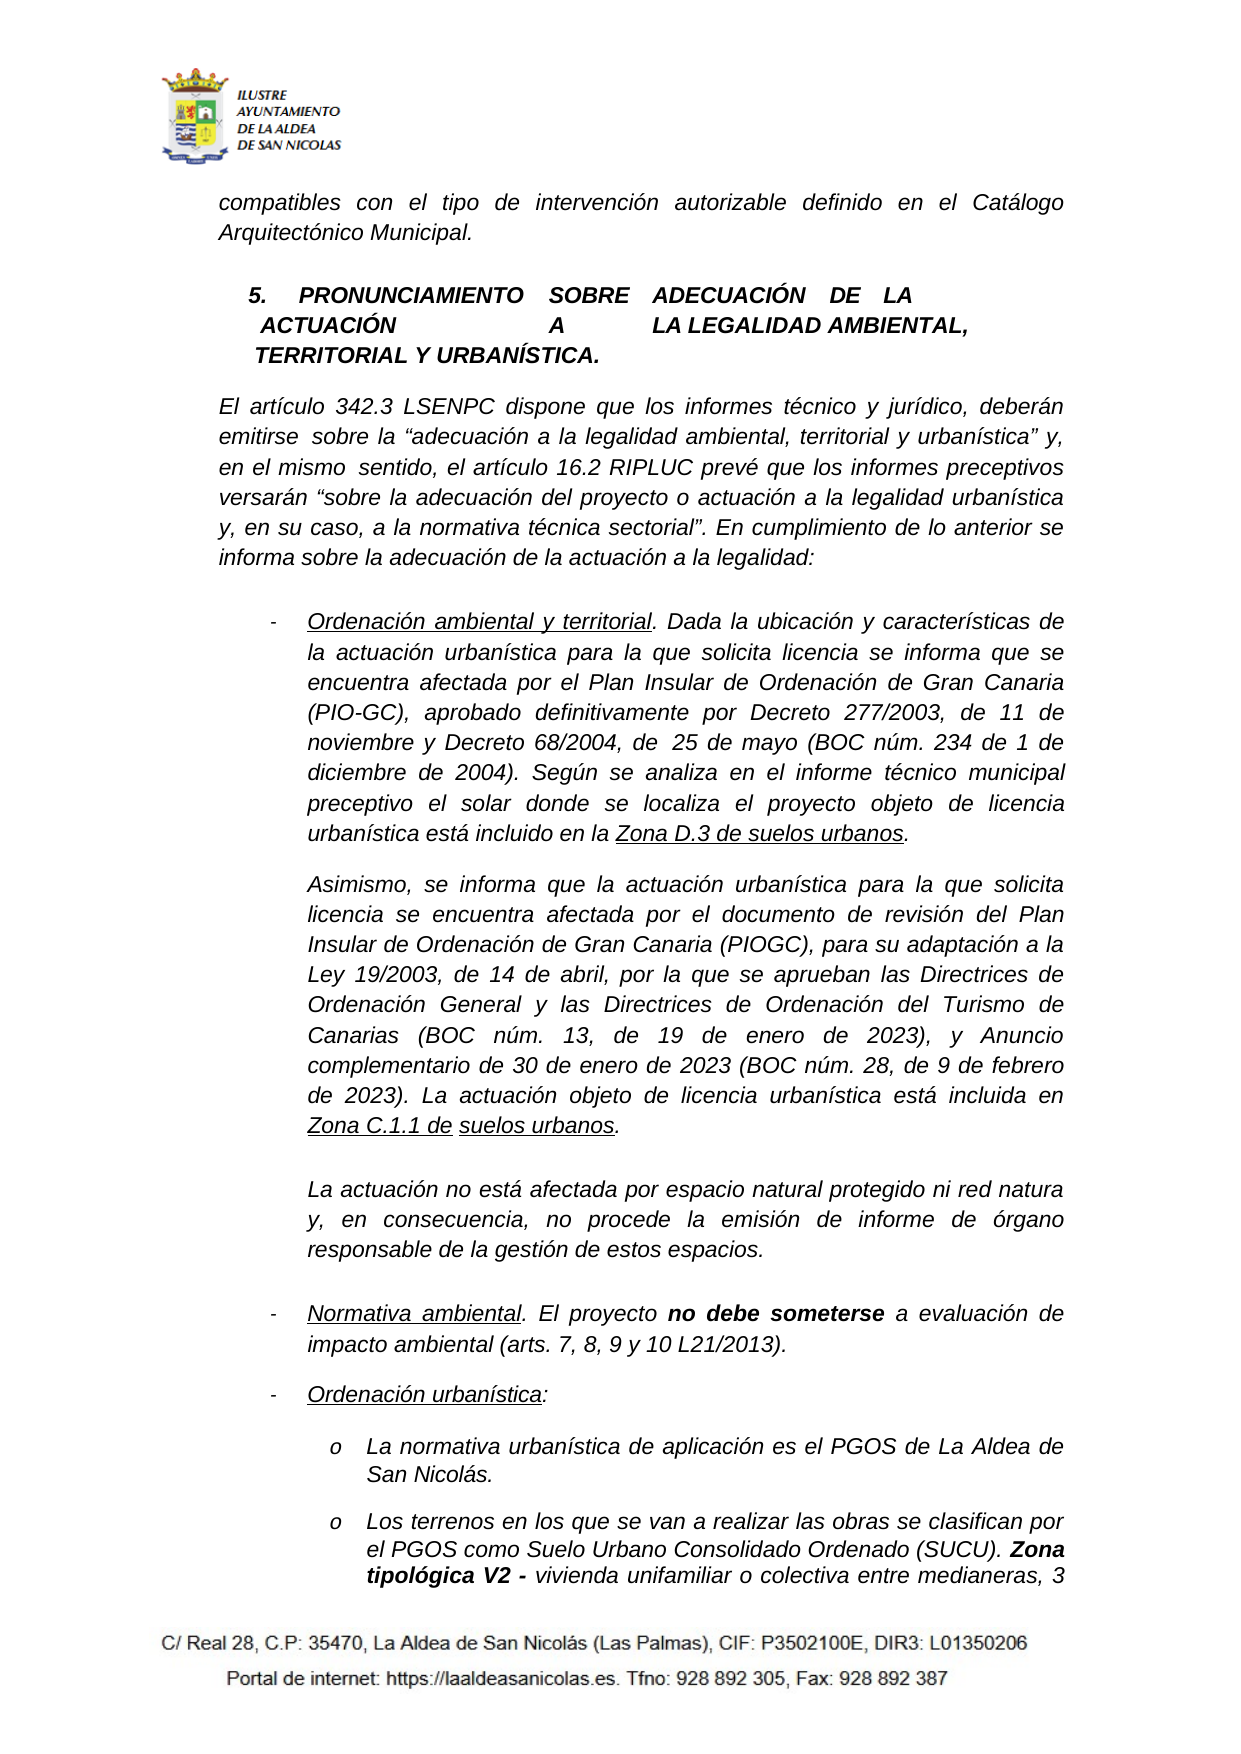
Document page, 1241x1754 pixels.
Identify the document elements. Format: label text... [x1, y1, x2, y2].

list Ordenación urbanística: [270, 1381, 1093, 1408]
picture [149, 1627, 1034, 1694]
text Asimismo, se informa que la actuación urbanística para la que solicita licencia se encuentra afectada por el documento de revisión del Plan Insular de Ordenación de Gran Canaria (PIOGC), para su adaptación a la Ley 19/2003, de 14 de abril, por la que se aprueban las Directrices de Ordenación General y las Directrices de Ordenación del Turismo de Canarias (BOC núm. 13, de 19 de enero de 2023), y Anuncio complementario de 30 de enero de 2023 (BOC núm. 28, de 9 de febrero de 2023). La actuación objeto de licencia urbanística está incluida en Zona C.1.1 de suelos urbanos. [307, 871, 1065, 1139]
subtitle PRONUNCIAMIENTO SOBRE ADECUACIÓN DE LA ACTUACIÓN A LA LEGALIDAD AMBIENTAL, TERRITORIAL Y URBANÍSTICA. [248, 282, 1064, 369]
list Normativa ambiental. El proyecto no debe someterse a evaluación de impacto ambiental (arts. 7, 8, 9 y 10 L21/2013). [270, 1300, 1064, 1357]
list Ordenación ambiental y territorial. Dada la ubicación y características de la actuación urbanística para la que solicita licencia se informa que se encuentra afectada por el Plan Insular de Ordenación de Gran Canaria (PIO-GC), aprobado definitivamente por Decreto 277/2003, de 11 de noviembre y Decreto 68/2004, de 25 de mayo (BOC núm. 234 de 1 de diciembre de 2004). Según se analiza en el informe técnico municipal preceptivo el solar donde se localiza el proyecto objeto de licencia urbanística está incluido en la Zona D.3 de suelos urbanos. [270, 608, 1065, 846]
list Los terrenos en los que se van a realizar las obras se clasifican por el PGOS como Suelo Urbano Consolidado Ordenado (SUCU). Zona tipológica V2 - vivienda unifamiliar o colectiva entre medianeras, 3 [329, 1508, 1065, 1589]
picture [148, 60, 357, 172]
text El artículo 342.3 LSENPC dispone que los informes técnico y jurídico, deberán emitirse sobre la “adecuación a la legalidad ambiental, territorial y urbanística” y, en el mismo sentido, el artículo 16.2 RIPLUC prevé que los informes preceptivos versarán “sobre la adecuación del proyecto o actuación a la legalidad urbanística y, en su caso, a la normativa técnica sectorial”. En cumplimiento de lo anterior se informa sobre la adecuación de la actuación a la legalidad: [218, 393, 1065, 571]
list La normativa urbanística de aplicación es el PGOS de La Aldea de San Nicolás. [329, 1433, 1065, 1487]
text compatibles con el tipo de intervención autorizable definido en el Catálogo Arquitectónico Municipal. [218, 188, 1065, 245]
text La actuación no está afectada por espacio natural protegido ni red natura y, en consecuencia, no procede la emisión de informe de órgano responsable de la gestión de estos espacios. [307, 1176, 1065, 1263]
